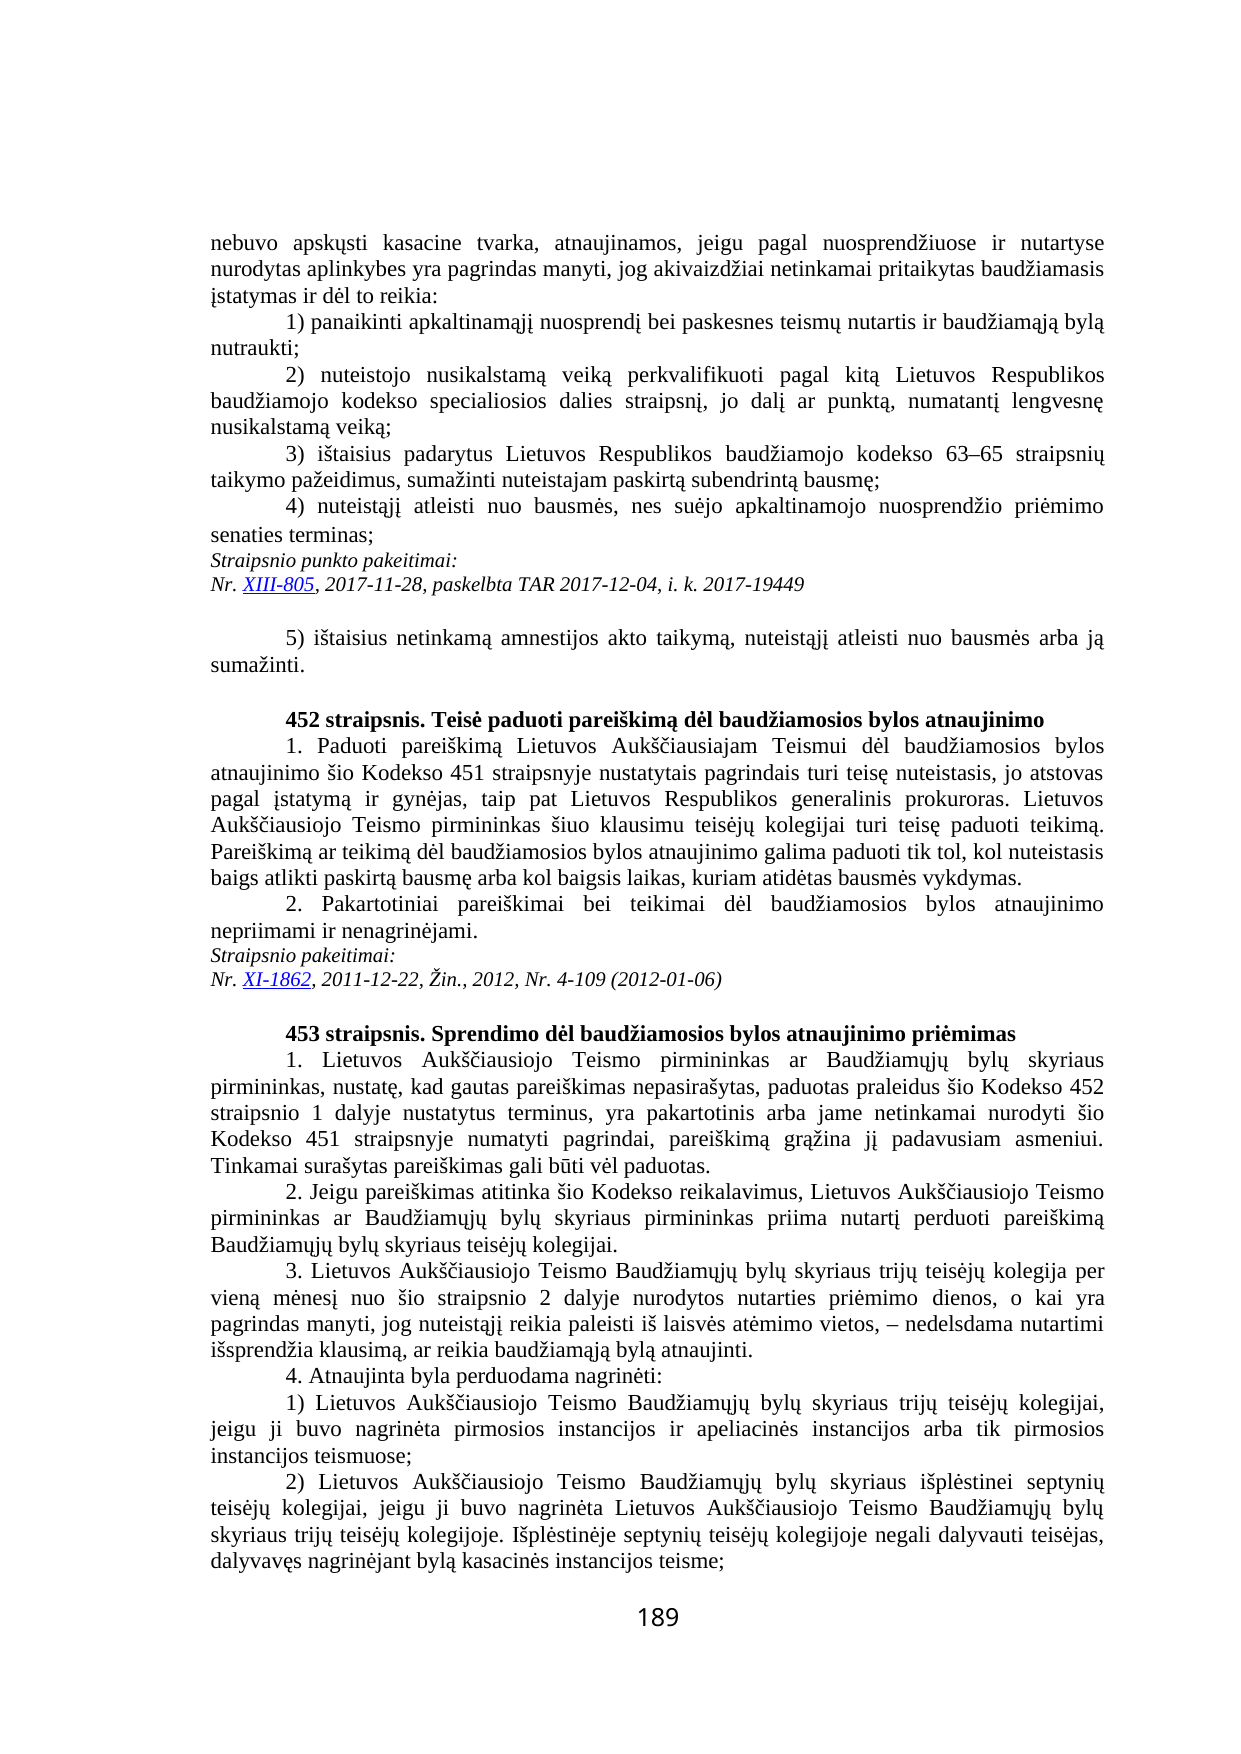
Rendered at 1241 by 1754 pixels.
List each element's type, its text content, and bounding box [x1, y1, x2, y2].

text 2) nuteistojo nusikalstamą veiką perkvalifikuoti pagal kitą Lietuvos Respublikos baudžiamojo kodekso specialiosios dalies straipsnį, jo dalį ar punktą, numatantį lengvesnę nusikalstamą veiką; [210, 361, 1105, 440]
text 4) nuteistąjį atleisti nuo bausmės, nes suėjo apkaltinamojo nuosprendžio priėmimo senaties terminas; [210, 492, 1105, 548]
text Straipsnio punkto pakeitimai: [210, 548, 1105, 572]
text 1. Paduoti pareiškimą Lietuvos Aukščiausiajam Teismui dėl baudžiamosios bylos atnaujinimo šio Kodekso 451 straipsnyje nustatytais pagrindais turi teisę nuteistasis, jo atstovas pagal įstatymą ir gynėjas, taip pat Lietuvos Respublikos generalinis prokuroras. Lietuvos Aukščiausiojo Teismo pirmininkas šiuo klausimu teisėjų kolegijai turi teisę paduoti teikimą. Pareiškimą ar teikimą dėl baudžiamosios bylos atnaujinimo galima paduoti tik tol, kol nuteistasis baigs atlikti paskirtą bausmę arba kol baigsis laikas, kuriam atidėtas bausmės vykdymas. [210, 732, 1105, 890]
text 452 straipsnis. Teisė paduoti pareiškimą dėl baudžiamosios bylos atnaujinimo [285, 706, 1105, 732]
text 453 straipsnis. Sprendimo dėl baudžiamosios bylos atnaujinimo priėmimas [285, 1020, 1105, 1046]
text 2) Lietuvos Aukščiausiojo Teismo Baudžiamųjų bylų skyriaus išplėstinei septynių teisėjų kolegijai, jeigu ji buvo nagrinėta Lietuvos Aukščiausiojo Teismo Baudžiamųjų bylų skyriaus trijų teisėjų kolegijoje. Išplėstinėje septynių teisėjų kolegijoje negali dalyvauti teisėjas, dalyvavęs nagrinėjant bylą kasacinės instancijos teisme; [210, 1468, 1105, 1573]
text Straipsnio pakeitimai: [210, 943, 1105, 967]
text 1. Lietuvos Aukščiausiojo Teismo pirmininkas ar Baudžiamųjų bylų skyriaus pirmininkas, nustatę, kad gautas pareiškimas nepasirašytas, paduotas praleidus šio Kodekso 452 straipsnio 1 dalyje nustatytus terminus, yra pakartotinis arba jame netinkamai nurodyti šio Kodekso 451 straipsnyje numatyti pagrindai, pareiškimą grąžina jį padavusiam asmeniui. Tinkamai surašytas pareiškimas gali būti vėl paduotas. [210, 1046, 1105, 1178]
text Nr. XIII-805, 2017-11-28, paskelbta TAR 2017-12-04, i. k. 2017-19449 [210, 572, 1105, 596]
text 2. Jeigu pareiškimas atitinka šio Kodekso reikalavimus, Lietuvos Aukščiausiojo Teismo pirmininkas ar Baudžiamųjų bylų skyriaus pirmininkas priima nutartį perduoti pareiškimą Baudžiamųjų bylų skyriaus teisėjų kolegijai. [210, 1178, 1105, 1257]
text 3) ištaisius padarytus Lietuvos Respublikos baudžiamojo kodekso 63–65 straipsnių taikymo pažeidimus, sumažinti nuteistajam paskirtą subendrintą bausmę; [210, 440, 1105, 492]
text 4. Atnaujinta byla perduodama nagrinėti: [210, 1363, 1105, 1389]
text 2. Pakartotiniai pareiškimai bei teikimai dėl baudžiamosios bylos atnaujinimo nepriimami ir nenagrinėjami. [210, 890, 1105, 943]
text nebuvo apskųsti kasacine tvarka, atnaujinamos, jeigu pagal nuosprendžiuose ir nutartyse nurodytas aplinkybes yra pagrindas manyti, jog akivaizdžiai netinkamai pritaikytas baudžiamasis įstatymas ir dėl to reikia: [210, 229, 1105, 308]
text Nr. XI-1862, 2011-12-22, Žin., 2012, Nr. 4-109 (2012-01-06) [210, 967, 1105, 991]
text 5) ištaisius netinkamą amnestijos akto taikymą, nuteistąjį atleisti nuo bausmės arba ją sumažinti. [210, 624, 1105, 677]
text 1) Lietuvos Aukščiausiojo Teismo Baudžiamųjų bylų skyriaus trijų teisėjų kolegijai, jeigu ji buvo nagrinėta pirmosios instancijos ir apeliacinės instancijos arba tik pirmosios instancijos teismuose; [210, 1389, 1105, 1468]
text 3. Lietuvos Aukščiausiojo Teismo Baudžiamųjų bylų skyriaus trijų teisėjų kolegija per vieną mėnesį nuo šio straipsnio 2 dalyje nurodytos nutarties priėmimo dienos, o kai yra pagrindas manyti, jog nuteistąjį reikia paleisti iš laisvės atėmimo vietos, – nedelsdama nutartimi išsprendžia klausimą, ar reikia baudžiamąją bylą atnaujinti. [210, 1257, 1105, 1363]
text 1) panaikinti apkaltinamąjį nuosprendį bei paskesnes teismų nutartis ir baudžiamąją bylą nutraukti; [210, 308, 1105, 361]
